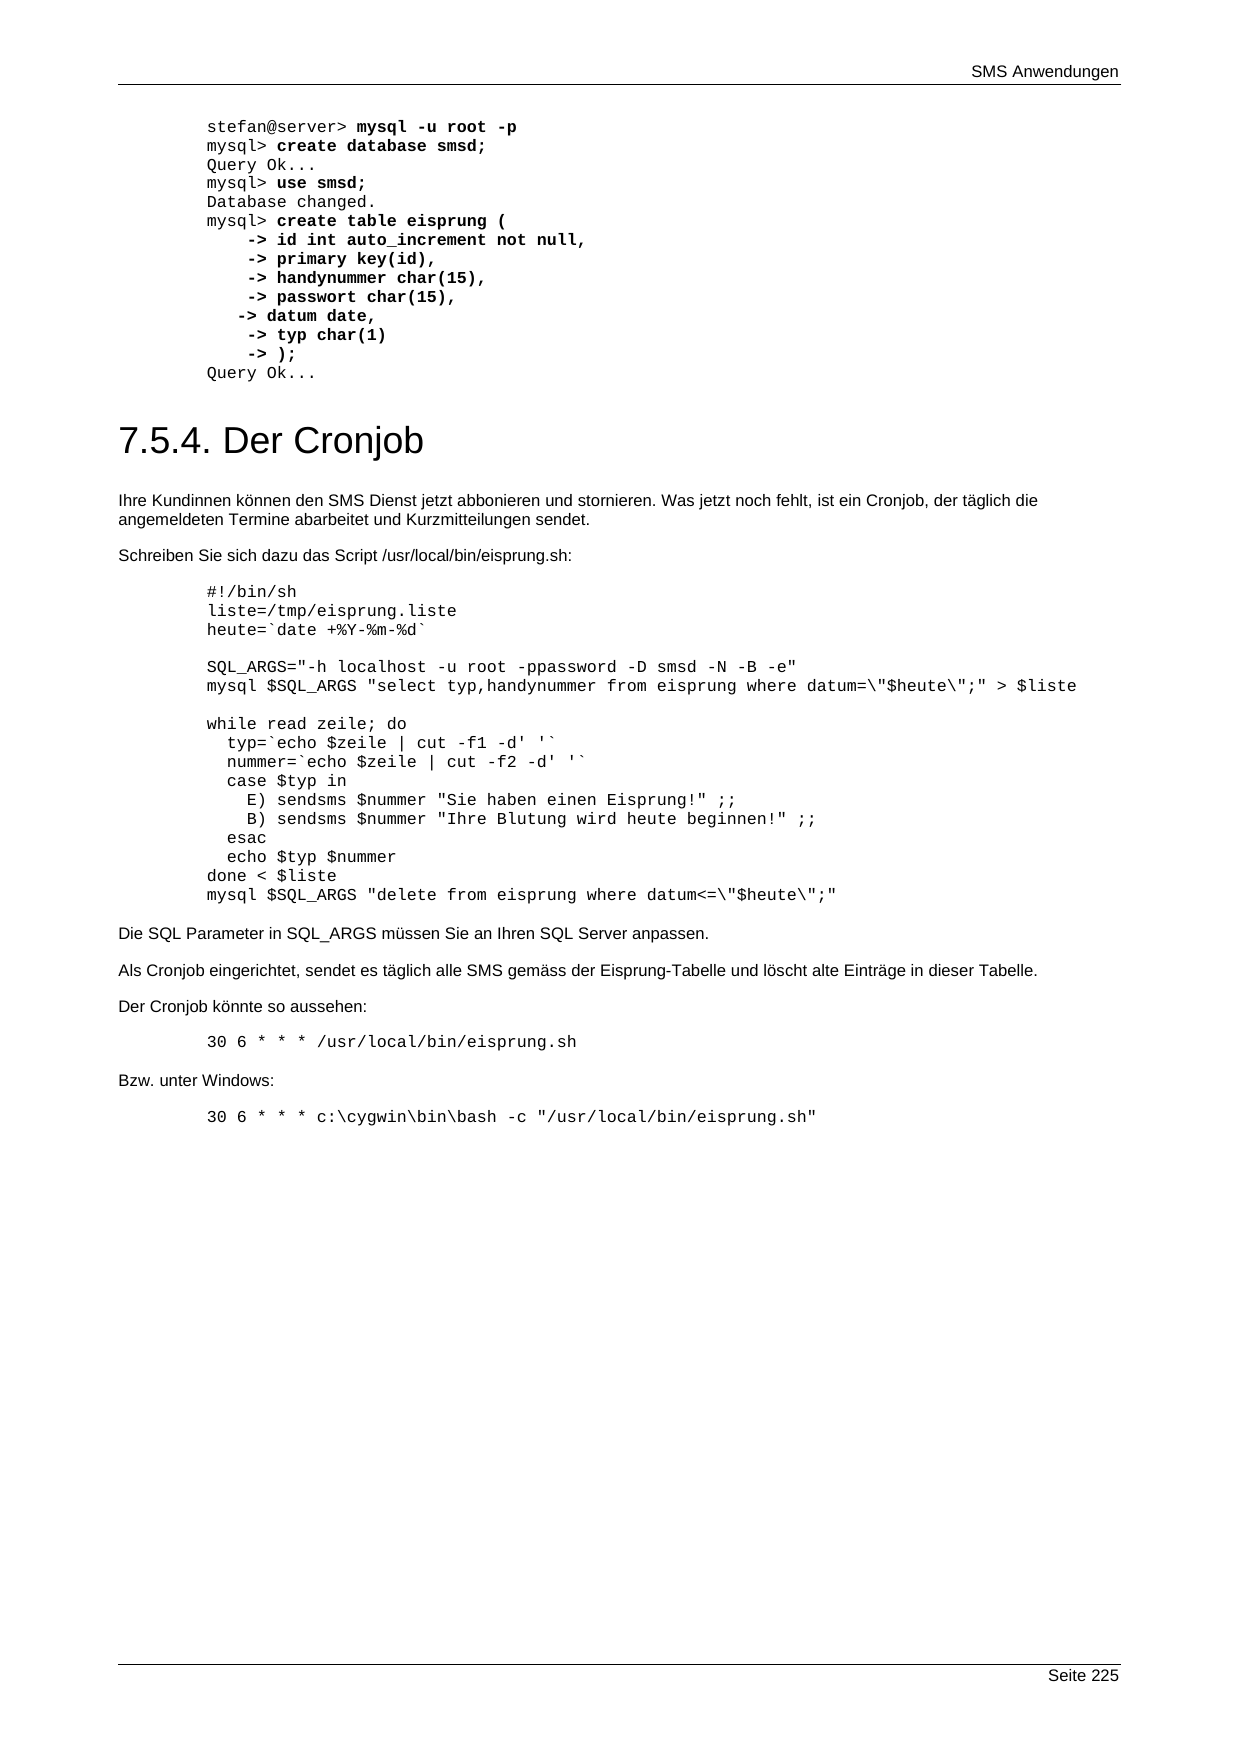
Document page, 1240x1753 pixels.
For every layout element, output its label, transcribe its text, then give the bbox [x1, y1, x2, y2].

text stefan@server> mysql -u root -p mysql> create database smsd; Query Ok... mysql> use smsd; Database changed. mysql> create table eisprung ( -> id int auto_increment not null, -> primary key(id), -> handynummer char(15), -> passwort char(15), -> datum date, -> typ char(1) -> ); Query Ok... [207, 118, 1121, 383]
text #!/bin/sh liste=/tmp/eisprung.liste heute=`date +%Y-%m-%d` SQL_ARGS="-h localhost -u root -ppassword -D smsd -N -B -e" mysql $SQL_ARGS "select typ,handynummer from eisprung where datum=\"$heute\";" > $liste while read zeile; do typ=`echo $zeile | cut -f1 -d' '` nummer=`echo $zeile | cut -f2 -d' '` case $typ in E) sendsms $nummer "Sie haben einen Eisprung!" ;; B) sendsms $nummer "Ihre Blutung wird heute beginnen!" ;; esac echo $typ $nummer done < $liste [207, 583, 1121, 886]
text Bzw. unter Windows: [118, 1072, 1121, 1090]
text Als Cronjob eingerichtet, sendet es täglich alle SMS gemäss der Eisprung-Tabelle und löscht alte Einträge in dieser Tabelle. [118, 961, 1121, 979]
text Der Cronjob könnte so aussehen: [118, 997, 1121, 1016]
text 30 6 * * * /usr/local/bin/eisprung.sh [207, 1034, 1121, 1053]
text mysql $SQL_ARGS "delete from eisprung where datum<=\"$heute\";" [207, 886, 1121, 905]
text Ihre Kundinnen können den SMS Dienst jetzt abbonieren und stornieren. Was jetzt noch fehlt, ist ein Cronjob, der täglich die angemeldeten Termine abarbeitet und Kurzmitteilungen sendet. [118, 491, 1121, 529]
text Schreiben Sie sich dazu das Script /usr/local/bin/eisprung.sh: [118, 547, 1121, 565]
text 30 6 * * * c:\cygwin\bin\bash -c "/usr/local/bin/eisprung.sh" [207, 1108, 1121, 1127]
text Die SQL Parameter in SQL_ARGS müssen Sie an Ihren SQL Server anpassen. [118, 924, 1121, 943]
subtitle Der Cronjob [118, 420, 1121, 462]
